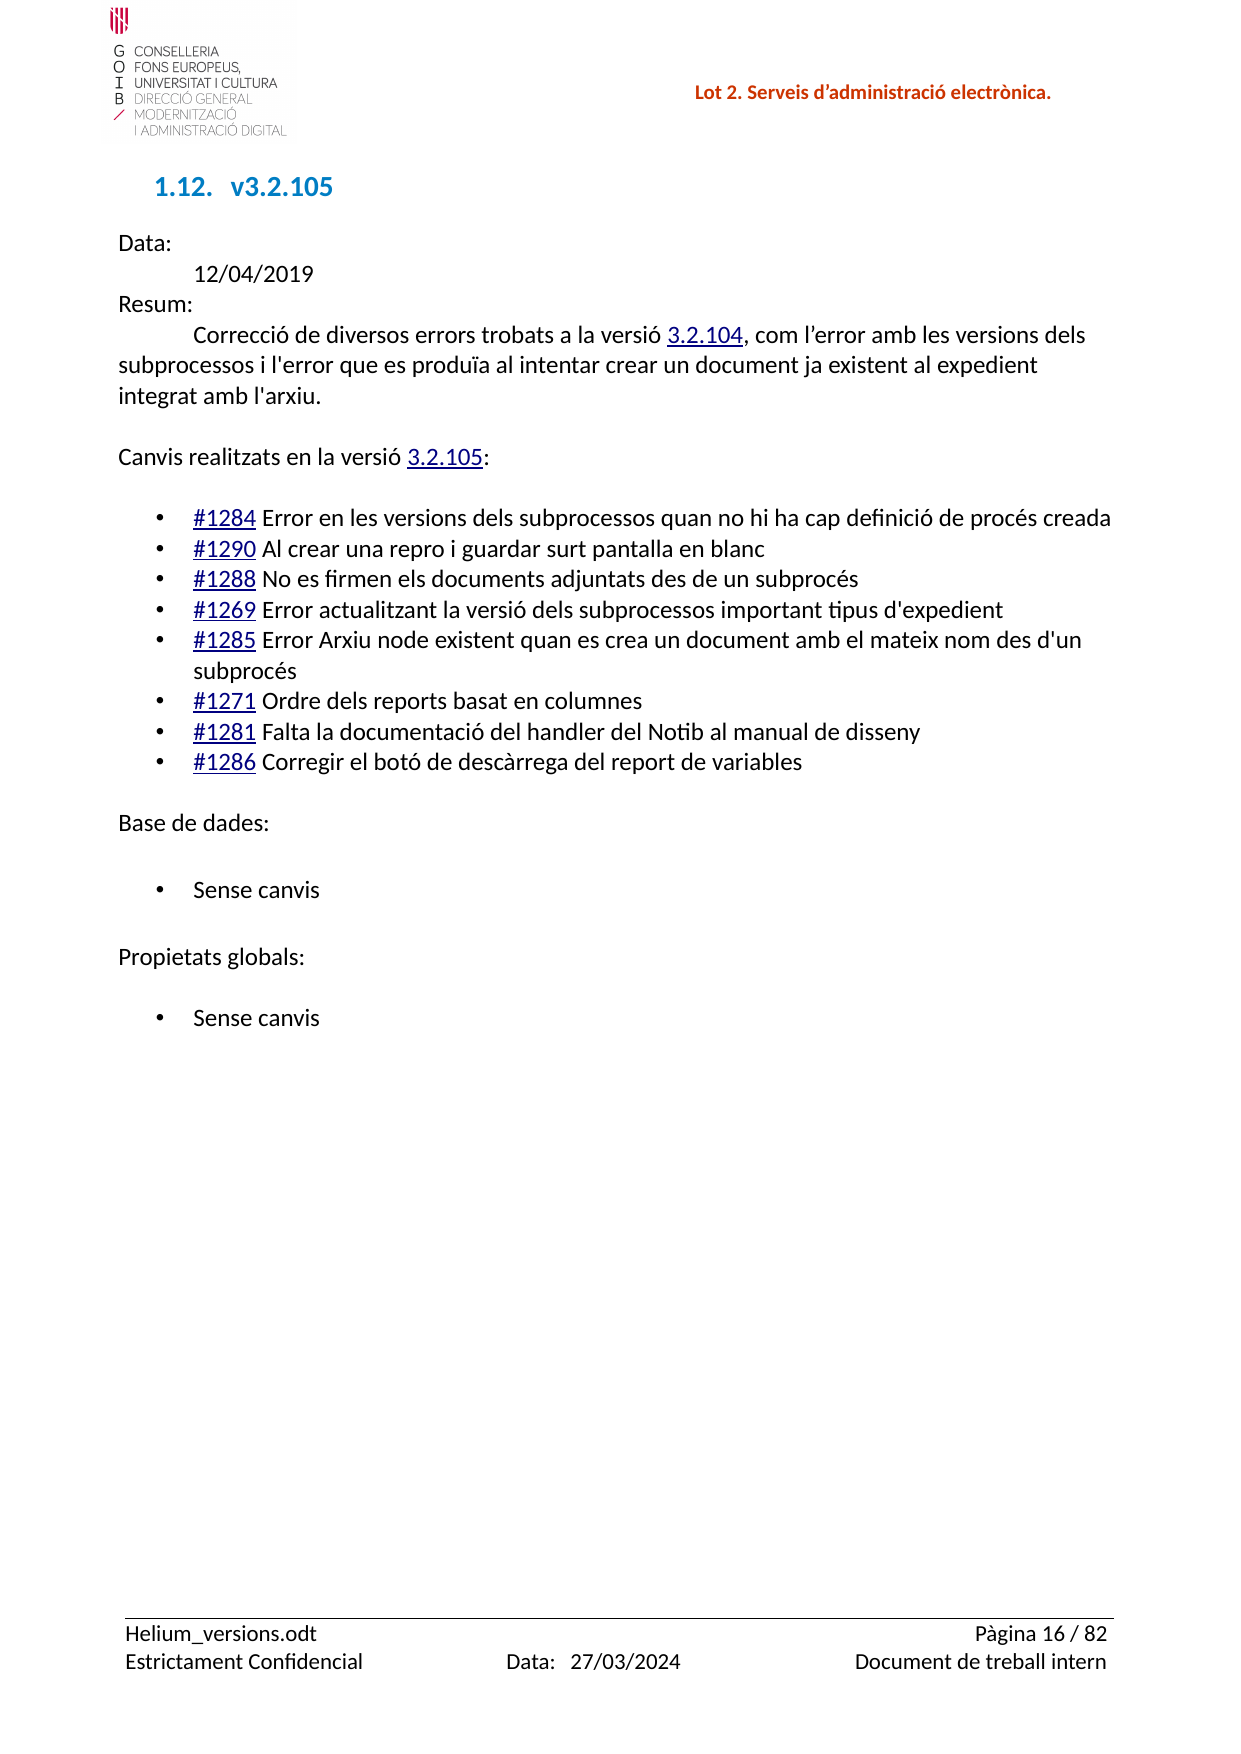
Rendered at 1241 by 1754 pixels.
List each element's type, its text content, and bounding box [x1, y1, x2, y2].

list Sense canvis [156, 874, 1122, 905]
list #1271 Ordre dels reports basat en columnes [156, 685, 1122, 716]
text Data: [118, 228, 1122, 258]
list #1285 Error Arxiu node existent quan es crea un document amb el mateix nom des d'un subprocés [156, 624, 1122, 685]
text Correcció de diversos errors trobats a la versió 3.2.104, com l’error amb les versions dels subprocessos i l'error que es produïa al intentar crear un document ja existent al expedient integrat amb l'arxiu. [118, 319, 1122, 411]
list Sense canvis [156, 1002, 1122, 1033]
list #1286 Corregir el botó de descàrrega del report de variables [156, 746, 1122, 777]
list #1269 Error actualitzant la versió dels subprocessos important tipus d'expedient [156, 594, 1122, 624]
text Base de dades: [118, 807, 1122, 838]
list #1284 Error en les versions dels subprocessos quan no hi ha cap definició de procés creada [156, 502, 1122, 533]
list #1290 Al crear una repro i guardar surt pantalla en blanc [156, 533, 1122, 563]
picture [100, 0, 297, 144]
text Canvis realitzats en la versió 3.2.105: [118, 441, 1122, 472]
list #1281 Falta la documentació del handler del Notib al manual de disseny [156, 716, 1122, 746]
text 12/04/2019 [118, 258, 1122, 289]
text Propietats globals: [118, 941, 1122, 972]
subtitle v3.2.105 [153, 168, 1122, 204]
list #1288 No es firmen els documents adjuntats des de un subprocés [156, 563, 1122, 594]
text Resum: [118, 289, 1122, 319]
